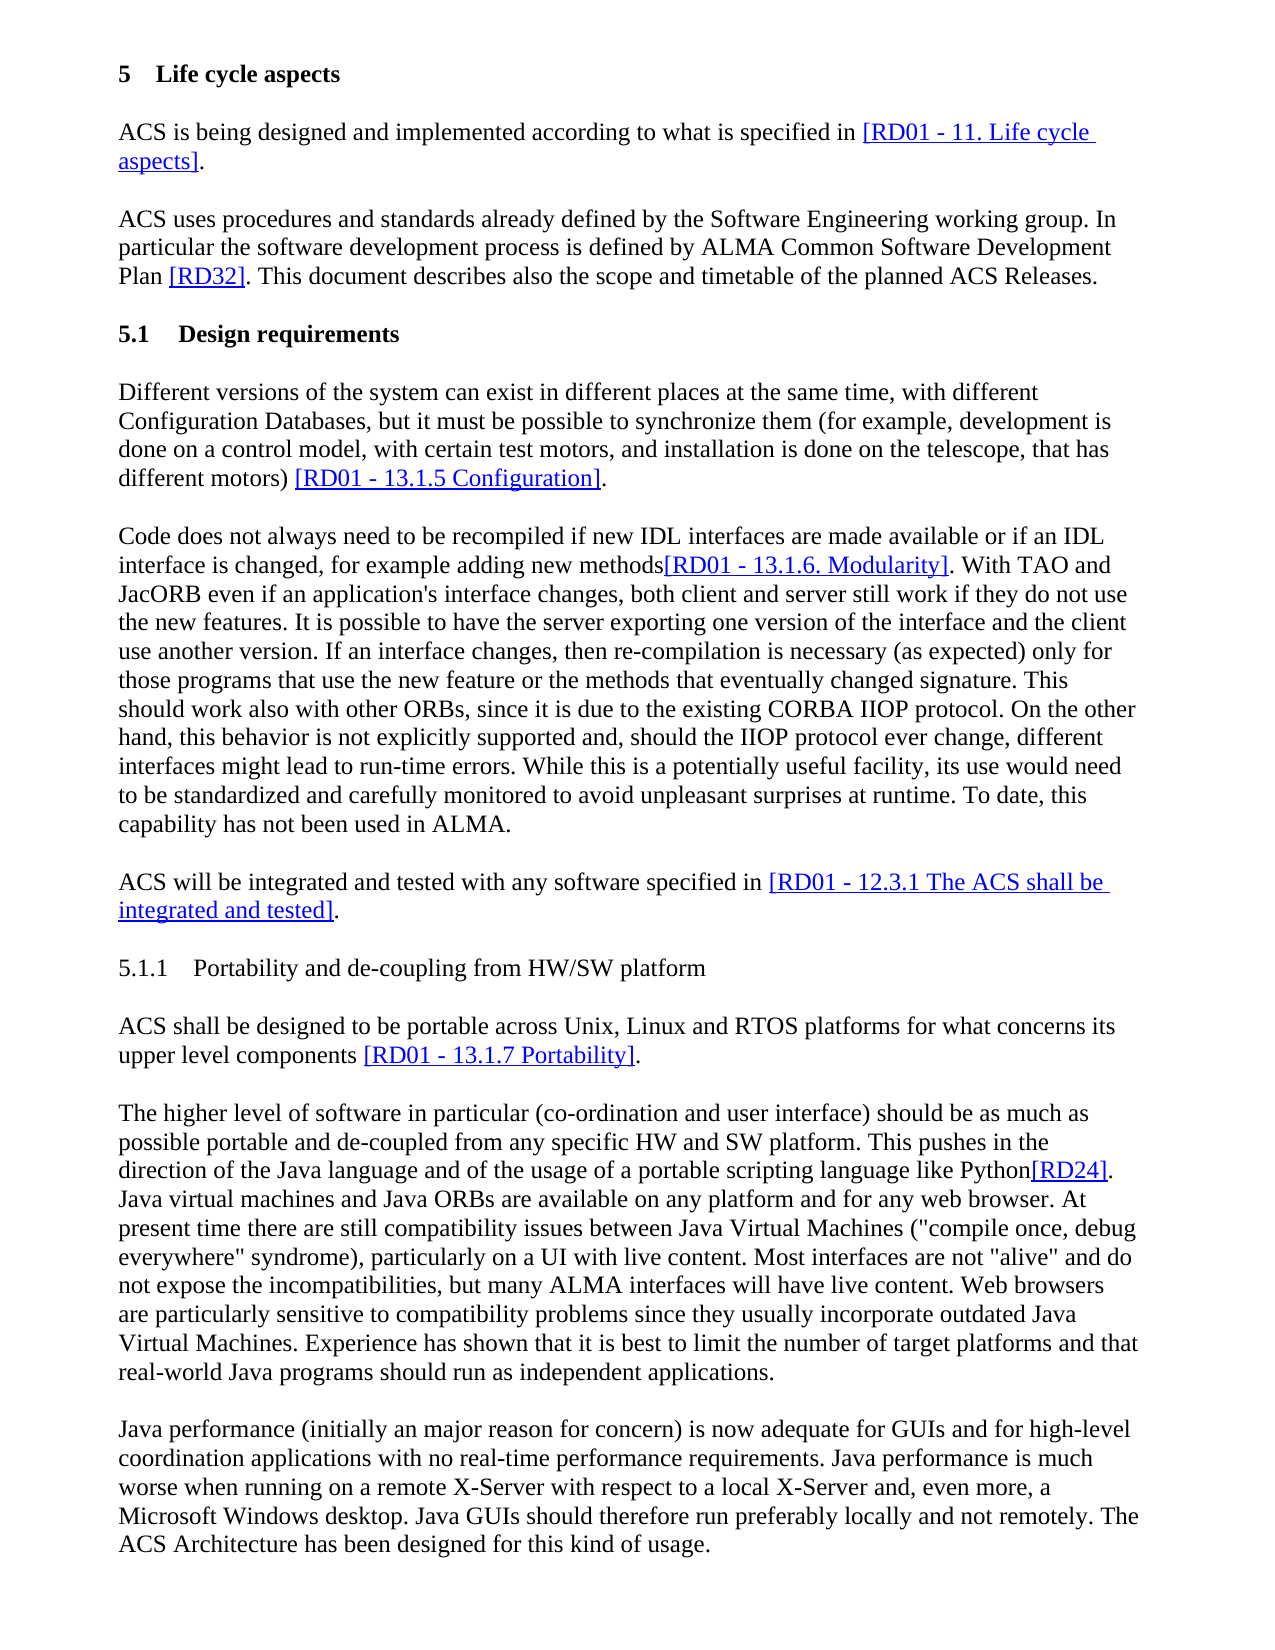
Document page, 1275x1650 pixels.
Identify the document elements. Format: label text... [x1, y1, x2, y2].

text Different versions of the system can exist in different places at the same time, with different Configuration Databases, but it must be possible to synchronize them (for example, development is done on a control model, with certain test motors, and installation is done on the telescope, that has different motors) [RD01 - 13.1.5 Configuration]. [118, 377, 1141, 492]
text ACS uses procedures and standards already defined by the Software Engineering working group. In particular the software development process is defined by ALMA Common Software Development Plan [RD32]. This document describes also the scope and timetable of the planned ACS Releases. [118, 204, 1141, 290]
subtitle Design requirements [118, 319, 1216, 348]
text Java performance (initially an major reason for concern) is now adequate for GUIs and for high-level coordination applications with no real-time performance requirements. Java performance is much worse when running on a remote X-Server with respect to a local X-Server and, even more, a Microsoft Windows desktop. Java GUIs should therefore run preferably locally and not remotely. The ACS Architecture has been designed for this kind of usage. [118, 1414, 1141, 1558]
subtitle Life cycle aspects [118, 59, 1216, 88]
text Code does not always need to be recompiled if new IDL interfaces are made available or if an IDL interface is changed, for example adding new methods[RD01 - 13.1.6. Modularity]. With TAO and JacORB even if an application's interface changes, both client and server still work if they do not use the new features. It is possible to have the server exporting one version of the interface and the client use another version. If an interface changes, then re-compilation is necessary (as expected) only for those programs that use the new feature or the methods that eventually changed signature. This should work also with other ORBs, since it is due to the existing CORBA IIOP protocol. On the other hand, this behavior is not explicitly supported and, should the IIOP protocol ever change, different interfaces might lead to run-time errors. While this is a potentially useful facility, its use would need to be standardized and carefully monitored to avoid unpleasant surprises at runtime. To date, this capability has not been used in ALMA. [118, 521, 1141, 837]
text ACS shall be designed to be portable across Unix, Linux and RTOS platforms for what concerns its upper level components [RD01 - 13.1.7 Portability]. [118, 1011, 1141, 1069]
text ACS is being designed and implemented according to what is specified in [RD01 - 11. Life cycle aspects]. [118, 117, 1141, 174]
subtitle Portability and de-coupling from HW/SW platform [118, 953, 1216, 982]
text ACS will be integrated and tested with any software specified in [RD01 - 12.3.1 The ACS shall be integrated and tested]. [118, 867, 1141, 924]
text The higher level of software in particular (co-ordination and user interface) should be as much as possible portable and de-coupled from any specific HW and SW platform. This pushes in the direction of the Java language and of the usage of a portable scripting language like Python[RD24]. Java virtual machines and Java ORBs are available on any platform and for any web browser. At present time there are still compatibility issues between Java Virtual Machines ("compile once, debug everywhere" syndrome), particularly on a UI with live content. Most interfaces are not "alive" and do not expose the incompatibilities, but many ALMA interfaces will have live content. Web browsers are particularly sensitive to compatibility problems since they usually incorporate outdated Java Virtual Machines. Experience has shown that it is best to limit the number of target platforms and that real-world Java programs should run as independent applications. [118, 1098, 1141, 1385]
